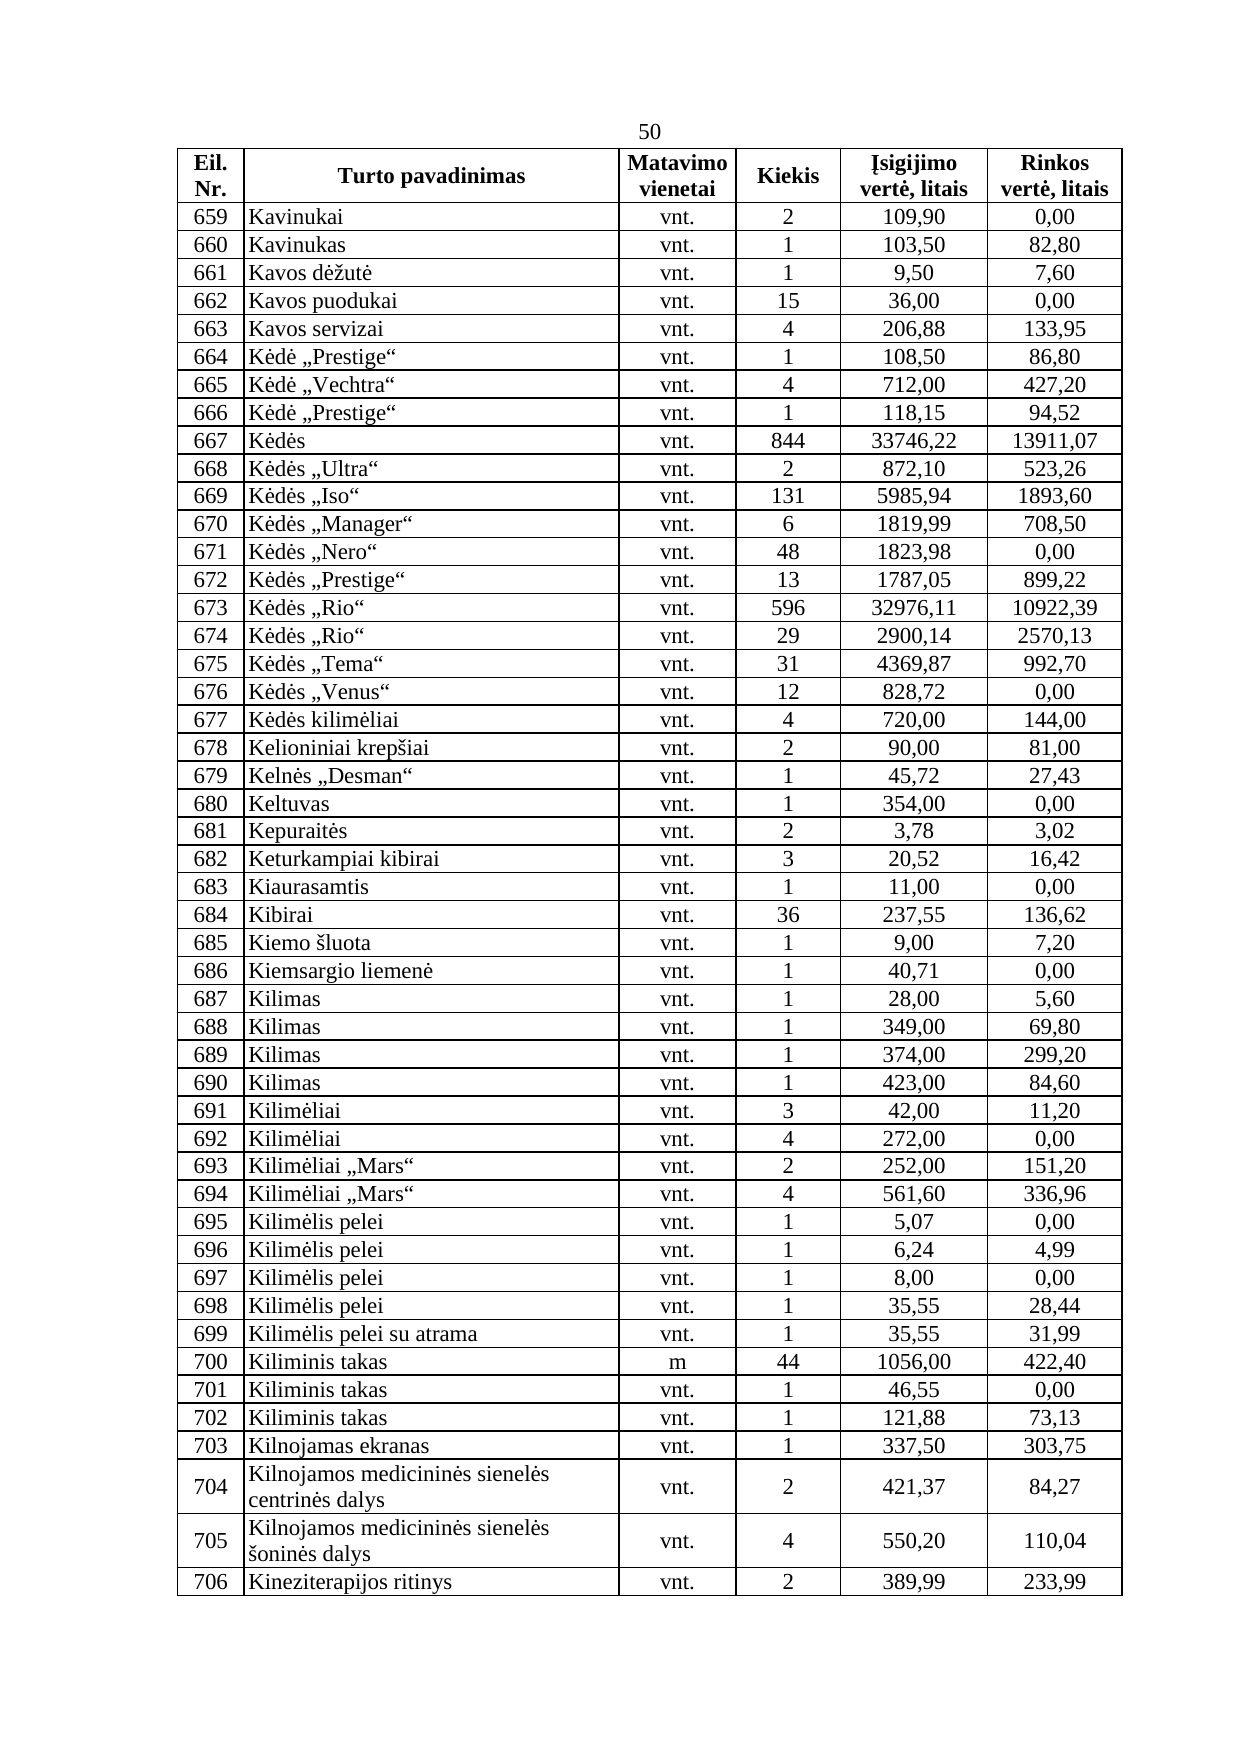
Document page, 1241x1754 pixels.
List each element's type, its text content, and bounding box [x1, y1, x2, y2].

table_cell 374,00 [841, 1041, 987, 1067]
table_cell vnt. [620, 594, 735, 621]
table_cell vnt. [620, 1376, 735, 1402]
table_cell vnt. [620, 427, 735, 453]
table_cell 673 [178, 594, 243, 621]
table_cell 11,00 [841, 873, 987, 900]
table_cell Kėdė „Prestige“ [245, 343, 618, 369]
table_cell vnt. [620, 315, 735, 341]
table_cell 1 [737, 1264, 840, 1291]
table_cell 1 [737, 231, 840, 258]
table_cell 689 [178, 1041, 243, 1067]
table_cell 0,00 [988, 1376, 1121, 1402]
table_cell 133,95 [988, 315, 1121, 341]
table_cell vnt. [620, 706, 735, 732]
table_cell Kavos dėžutė [245, 259, 618, 286]
table_cell 696 [178, 1236, 243, 1263]
table_cell vnt. [620, 622, 735, 648]
table_cell Kilnojamos medicininės sienelės centrinės dalys [245, 1460, 618, 1512]
table_cell 661 [178, 259, 243, 286]
table_cell 5,60 [988, 985, 1121, 1011]
table_cell Kiliminis takas [245, 1404, 618, 1430]
table_cell 45,72 [841, 762, 987, 788]
table_cell 697 [178, 1264, 243, 1291]
table_cell 16,42 [988, 846, 1121, 872]
table_cell 7,60 [988, 259, 1121, 286]
table_cell 688 [178, 1013, 243, 1039]
table_cell 700 [178, 1348, 243, 1374]
table_cell 81,00 [988, 734, 1121, 760]
table_cell vnt. [620, 650, 735, 676]
table_cell vnt. [620, 259, 735, 286]
table_cell 3,02 [988, 818, 1121, 844]
table_cell 121,88 [841, 1404, 987, 1430]
table_cell 40,71 [841, 957, 987, 983]
table_cell Kibirai [245, 901, 618, 928]
table_cell Kėdės „Nero“ [245, 538, 618, 565]
table_cell 1 [737, 957, 840, 983]
table_cell 42,00 [841, 1097, 987, 1123]
table_cell Keturkampiai kibirai [245, 846, 618, 872]
table_cell 36,00 [841, 287, 987, 313]
table_cell 84,27 [988, 1460, 1121, 1512]
table_cell 703 [178, 1432, 243, 1458]
table_cell Kilnojamos medicininės sienelės šoninės dalys [245, 1514, 618, 1567]
table_cell Kėdės „Manager“ [245, 511, 618, 537]
table_cell vnt. [620, 1236, 735, 1263]
table_cell 712,00 [841, 371, 987, 397]
table_cell 5985,94 [841, 483, 987, 509]
table_cell 662 [178, 287, 243, 313]
table_cell 36 [737, 901, 840, 928]
table_header Eil. Nr. [178, 149, 243, 202]
table_cell Keltuvas [245, 790, 618, 816]
table_cell Kilimėlis pelei [245, 1292, 618, 1318]
table_cell vnt. [620, 1404, 735, 1430]
table_cell vnt. [620, 1568, 735, 1594]
table_cell 1 [737, 1041, 840, 1067]
table_cell 4 [737, 1181, 840, 1207]
table_cell 2900,14 [841, 622, 987, 648]
table_cell 1 [737, 762, 840, 788]
table_cell Kilimėliai „Mars“ [245, 1153, 618, 1179]
table_cell 550,20 [841, 1514, 987, 1567]
table_cell 4369,87 [841, 650, 987, 676]
table_cell 596 [737, 594, 840, 621]
table_cell 84,60 [988, 1069, 1121, 1095]
table_cell 108,50 [841, 343, 987, 369]
table_cell 672 [178, 566, 243, 593]
table_cell 669 [178, 483, 243, 509]
table_cell vnt. [620, 511, 735, 537]
table_cell 336,96 [988, 1181, 1121, 1207]
table_cell 349,00 [841, 1013, 987, 1039]
table_cell 704 [178, 1460, 243, 1512]
table_cell 659 [178, 203, 243, 230]
table_cell 2 [737, 734, 840, 760]
table_cell 8,00 [841, 1264, 987, 1291]
table_cell vnt. [620, 1320, 735, 1346]
table_cell 6,24 [841, 1236, 987, 1263]
table_cell 2 [737, 203, 840, 230]
table_cell 679 [178, 762, 243, 788]
table_cell Kiemo šluota [245, 929, 618, 956]
table_cell vnt. [620, 957, 735, 983]
table_cell vnt. [620, 399, 735, 425]
table_cell 15 [737, 287, 840, 313]
table_cell 94,52 [988, 399, 1121, 425]
table_cell Kėdės „Rio“ [245, 594, 618, 621]
table_cell vnt. [620, 1097, 735, 1123]
table_cell 86,80 [988, 343, 1121, 369]
table_cell Kavos puodukai [245, 287, 618, 313]
table_cell 666 [178, 399, 243, 425]
table_cell 252,00 [841, 1153, 987, 1179]
table_cell 899,22 [988, 566, 1121, 593]
table_cell 0,00 [988, 873, 1121, 900]
table_cell Kilimėlis pelei [245, 1208, 618, 1235]
table_cell Kėdė „Vechtra“ [245, 371, 618, 397]
table_cell 708,50 [988, 511, 1121, 537]
table_cell 237,55 [841, 901, 987, 928]
table_cell 354,00 [841, 790, 987, 816]
table_cell 676 [178, 678, 243, 704]
table_cell vnt. [620, 818, 735, 844]
table_cell 0,00 [988, 1125, 1121, 1151]
table_cell 35,55 [841, 1320, 987, 1346]
table_cell 0,00 [988, 1264, 1121, 1291]
table_cell 1 [737, 929, 840, 956]
table_cell Kavinukas [245, 231, 618, 258]
table_cell Kavinukai [245, 203, 618, 230]
table_cell 685 [178, 929, 243, 956]
table_cell 0,00 [988, 957, 1121, 983]
table_cell 118,15 [841, 399, 987, 425]
table_cell Kilnojamas ekranas [245, 1432, 618, 1458]
table_cell 1 [737, 1013, 840, 1039]
table_cell 2 [737, 1153, 840, 1179]
table_cell 303,75 [988, 1432, 1121, 1458]
table_cell vnt. [620, 790, 735, 816]
table_cell 427,20 [988, 371, 1121, 397]
table_cell vnt. [620, 762, 735, 788]
table_cell Kiaurasamtis [245, 873, 618, 900]
table_cell Kilimėlis pelei [245, 1236, 618, 1263]
table_cell 299,20 [988, 1041, 1121, 1067]
table_cell Kavos servizai [245, 315, 618, 341]
table_cell 1 [737, 399, 840, 425]
table_cell 687 [178, 985, 243, 1011]
table_cell 131 [737, 483, 840, 509]
table_cell 3,78 [841, 818, 987, 844]
table_cell vnt. [620, 1125, 735, 1151]
table_cell Kiemsargio liemenė [245, 957, 618, 983]
table_cell Kilimėliai [245, 1097, 618, 1123]
table_cell vnt. [620, 287, 735, 313]
table_cell 4,99 [988, 1236, 1121, 1263]
table_cell 1893,60 [988, 483, 1121, 509]
table_cell 421,37 [841, 1460, 987, 1512]
table_cell vnt. [620, 1432, 735, 1458]
table_cell vnt. [620, 1013, 735, 1039]
table_cell vnt. [620, 846, 735, 872]
table_cell 694 [178, 1181, 243, 1207]
table_cell 872,10 [841, 455, 987, 481]
table_cell 1 [737, 1376, 840, 1402]
table_cell Kėdės „Rio“ [245, 622, 618, 648]
table_cell 561,60 [841, 1181, 987, 1207]
table_cell 1 [737, 985, 840, 1011]
table_cell 1 [737, 1236, 840, 1263]
table_cell 720,00 [841, 706, 987, 732]
table_cell 29 [737, 622, 840, 648]
table_cell vnt. [620, 901, 735, 928]
table_header Rinkos vertė, litais [988, 149, 1121, 202]
table_cell 1 [737, 1292, 840, 1318]
table_cell 682 [178, 846, 243, 872]
table_cell 389,99 [841, 1568, 987, 1594]
table_cell 110,04 [988, 1514, 1121, 1567]
table_cell 13 [737, 566, 840, 593]
table_cell 675 [178, 650, 243, 676]
table_cell 10922,39 [988, 594, 1121, 621]
table_cell 683 [178, 873, 243, 900]
table_cell Kelnės „Desman“ [245, 762, 618, 788]
table_cell 670 [178, 511, 243, 537]
table_cell 678 [178, 734, 243, 760]
table_cell Kilimėlis pelei su atrama [245, 1320, 618, 1346]
table_cell 4 [737, 315, 840, 341]
table_cell 233,99 [988, 1568, 1121, 1594]
table_cell 31,99 [988, 1320, 1121, 1346]
table_cell 844 [737, 427, 840, 453]
table_cell Kelioniniai krepšiai [245, 734, 618, 760]
table_cell 668 [178, 455, 243, 481]
table_cell 4 [737, 1125, 840, 1151]
table_cell vnt. [620, 678, 735, 704]
table_cell 686 [178, 957, 243, 983]
table_cell 671 [178, 538, 243, 565]
table_cell 136,62 [988, 901, 1121, 928]
table_cell Kilimėliai [245, 1125, 618, 1151]
table_cell 423,00 [841, 1069, 987, 1095]
table_cell 1 [737, 1320, 840, 1346]
table_cell 0,00 [988, 287, 1121, 313]
table_cell 664 [178, 343, 243, 369]
table_cell vnt. [620, 929, 735, 956]
table_cell vnt. [620, 873, 735, 900]
table_cell 109,90 [841, 203, 987, 230]
table_cell vnt. [620, 1460, 735, 1512]
table_cell Kėdės „Prestige“ [245, 566, 618, 593]
table_cell 691 [178, 1097, 243, 1123]
table_cell 82,80 [988, 231, 1121, 258]
table_cell 28,44 [988, 1292, 1121, 1318]
table_cell 2 [737, 818, 840, 844]
table_cell 7,20 [988, 929, 1121, 956]
table_cell 701 [178, 1376, 243, 1402]
table_cell vnt. [620, 455, 735, 481]
table_cell 1056,00 [841, 1348, 987, 1374]
table_cell 706 [178, 1568, 243, 1594]
table_cell vnt. [620, 1153, 735, 1179]
table_cell m [620, 1348, 735, 1374]
table_cell 684 [178, 901, 243, 928]
table_cell 523,26 [988, 455, 1121, 481]
table_cell 12 [737, 678, 840, 704]
table_cell 35,55 [841, 1292, 987, 1318]
table_cell 1 [737, 1069, 840, 1095]
table_cell 27,43 [988, 762, 1121, 788]
table_cell 46,55 [841, 1376, 987, 1402]
table_cell vnt. [620, 1069, 735, 1095]
table_cell vnt. [620, 371, 735, 397]
table_cell vnt. [620, 343, 735, 369]
table_cell vnt. [620, 566, 735, 593]
table_cell 9,00 [841, 929, 987, 956]
table_cell 422,40 [988, 1348, 1121, 1374]
table_cell 48 [737, 538, 840, 565]
table_cell 693 [178, 1153, 243, 1179]
table_cell 1 [737, 1404, 840, 1430]
table_cell 5,07 [841, 1208, 987, 1235]
table_cell vnt. [620, 1041, 735, 1067]
table_cell 0,00 [988, 678, 1121, 704]
table_cell 73,13 [988, 1404, 1121, 1430]
table_cell 667 [178, 427, 243, 453]
table_cell 4 [737, 1514, 840, 1567]
table_cell 0,00 [988, 790, 1121, 816]
table_cell vnt. [620, 538, 735, 565]
table_cell 992,70 [988, 650, 1121, 676]
table_cell 1 [737, 873, 840, 900]
table_cell 1 [737, 1208, 840, 1235]
table_cell 695 [178, 1208, 243, 1235]
table_cell vnt. [620, 734, 735, 760]
table_cell 660 [178, 231, 243, 258]
table_cell vnt. [620, 1292, 735, 1318]
table_cell 2570,13 [988, 622, 1121, 648]
table_header Įsigijimo vertė, litais [841, 149, 987, 202]
table_cell vnt. [620, 483, 735, 509]
table_cell 0,00 [988, 1208, 1121, 1235]
table_cell 2 [737, 455, 840, 481]
table_cell 11,20 [988, 1097, 1121, 1123]
table_cell vnt. [620, 1181, 735, 1207]
table_cell 32976,11 [841, 594, 987, 621]
table_cell Kėdės „Tema“ [245, 650, 618, 676]
table_cell 4 [737, 371, 840, 397]
table_cell 151,20 [988, 1153, 1121, 1179]
table_cell 681 [178, 818, 243, 844]
table_cell vnt. [620, 203, 735, 230]
table_cell 144,00 [988, 706, 1121, 732]
table_cell 0,00 [988, 538, 1121, 565]
table_cell 13911,07 [988, 427, 1121, 453]
table_cell 674 [178, 622, 243, 648]
table_cell 705 [178, 1514, 243, 1567]
table_cell Kėdės „Iso“ [245, 483, 618, 509]
table_cell 1 [737, 790, 840, 816]
table_cell vnt. [620, 1514, 735, 1567]
table_cell 28,00 [841, 985, 987, 1011]
table_cell 1 [737, 1432, 840, 1458]
table_cell Kilimas [245, 985, 618, 1011]
table_cell 1787,05 [841, 566, 987, 593]
table_cell Kėdės kilimėliai [245, 706, 618, 732]
table_cell Kilimėliai „Mars“ [245, 1181, 618, 1207]
table_cell Kilimas [245, 1013, 618, 1039]
table_cell 6 [737, 511, 840, 537]
table_cell 31 [737, 650, 840, 676]
table_cell 206,88 [841, 315, 987, 341]
table_cell 33746,22 [841, 427, 987, 453]
table_cell Kilimas [245, 1041, 618, 1067]
table_cell Kėdės [245, 427, 618, 453]
table_cell Kėdės „Ultra“ [245, 455, 618, 481]
table_cell 699 [178, 1320, 243, 1346]
table_cell 0,00 [988, 203, 1121, 230]
table_cell 665 [178, 371, 243, 397]
table_cell 677 [178, 706, 243, 732]
table_header Kiekis [737, 149, 840, 202]
table_cell 2 [737, 1460, 840, 1512]
table_header Matavimo vienetai [620, 149, 735, 202]
table_cell vnt. [620, 231, 735, 258]
table_cell Kėdė „Prestige“ [245, 399, 618, 425]
table_cell 4 [737, 706, 840, 732]
table_cell 337,50 [841, 1432, 987, 1458]
table_cell Kilimėlis pelei [245, 1264, 618, 1291]
table_cell 692 [178, 1125, 243, 1151]
table_cell 3 [737, 846, 840, 872]
table_cell 828,72 [841, 678, 987, 704]
table_cell 44 [737, 1348, 840, 1374]
table_cell 9,50 [841, 259, 987, 286]
table_cell vnt. [620, 1264, 735, 1291]
table_cell 698 [178, 1292, 243, 1318]
table_header Turto pavadinimas [245, 149, 618, 202]
table_cell Kepuraitės [245, 818, 618, 844]
table_cell Kilimas [245, 1069, 618, 1095]
table_cell 1 [737, 259, 840, 286]
table_cell 272,00 [841, 1125, 987, 1151]
table_cell Kiliminis takas [245, 1376, 618, 1402]
table_cell Kiliminis takas [245, 1348, 618, 1374]
table_cell 663 [178, 315, 243, 341]
table_cell Kėdės „Venus“ [245, 678, 618, 704]
table_cell 690 [178, 1069, 243, 1095]
table_cell 90,00 [841, 734, 987, 760]
table_cell 69,80 [988, 1013, 1121, 1039]
table_cell 1 [737, 343, 840, 369]
table_cell 2 [737, 1568, 840, 1594]
table_cell 680 [178, 790, 243, 816]
table_cell Kineziterapijos ritinys [245, 1568, 618, 1594]
table_cell 20,52 [841, 846, 987, 872]
table_cell 103,50 [841, 231, 987, 258]
table_cell vnt. [620, 1208, 735, 1235]
table_cell 3 [737, 1097, 840, 1123]
table_cell vnt. [620, 985, 735, 1011]
table_cell 702 [178, 1404, 243, 1430]
table_cell 1823,98 [841, 538, 987, 565]
table_cell 1819,99 [841, 511, 987, 537]
